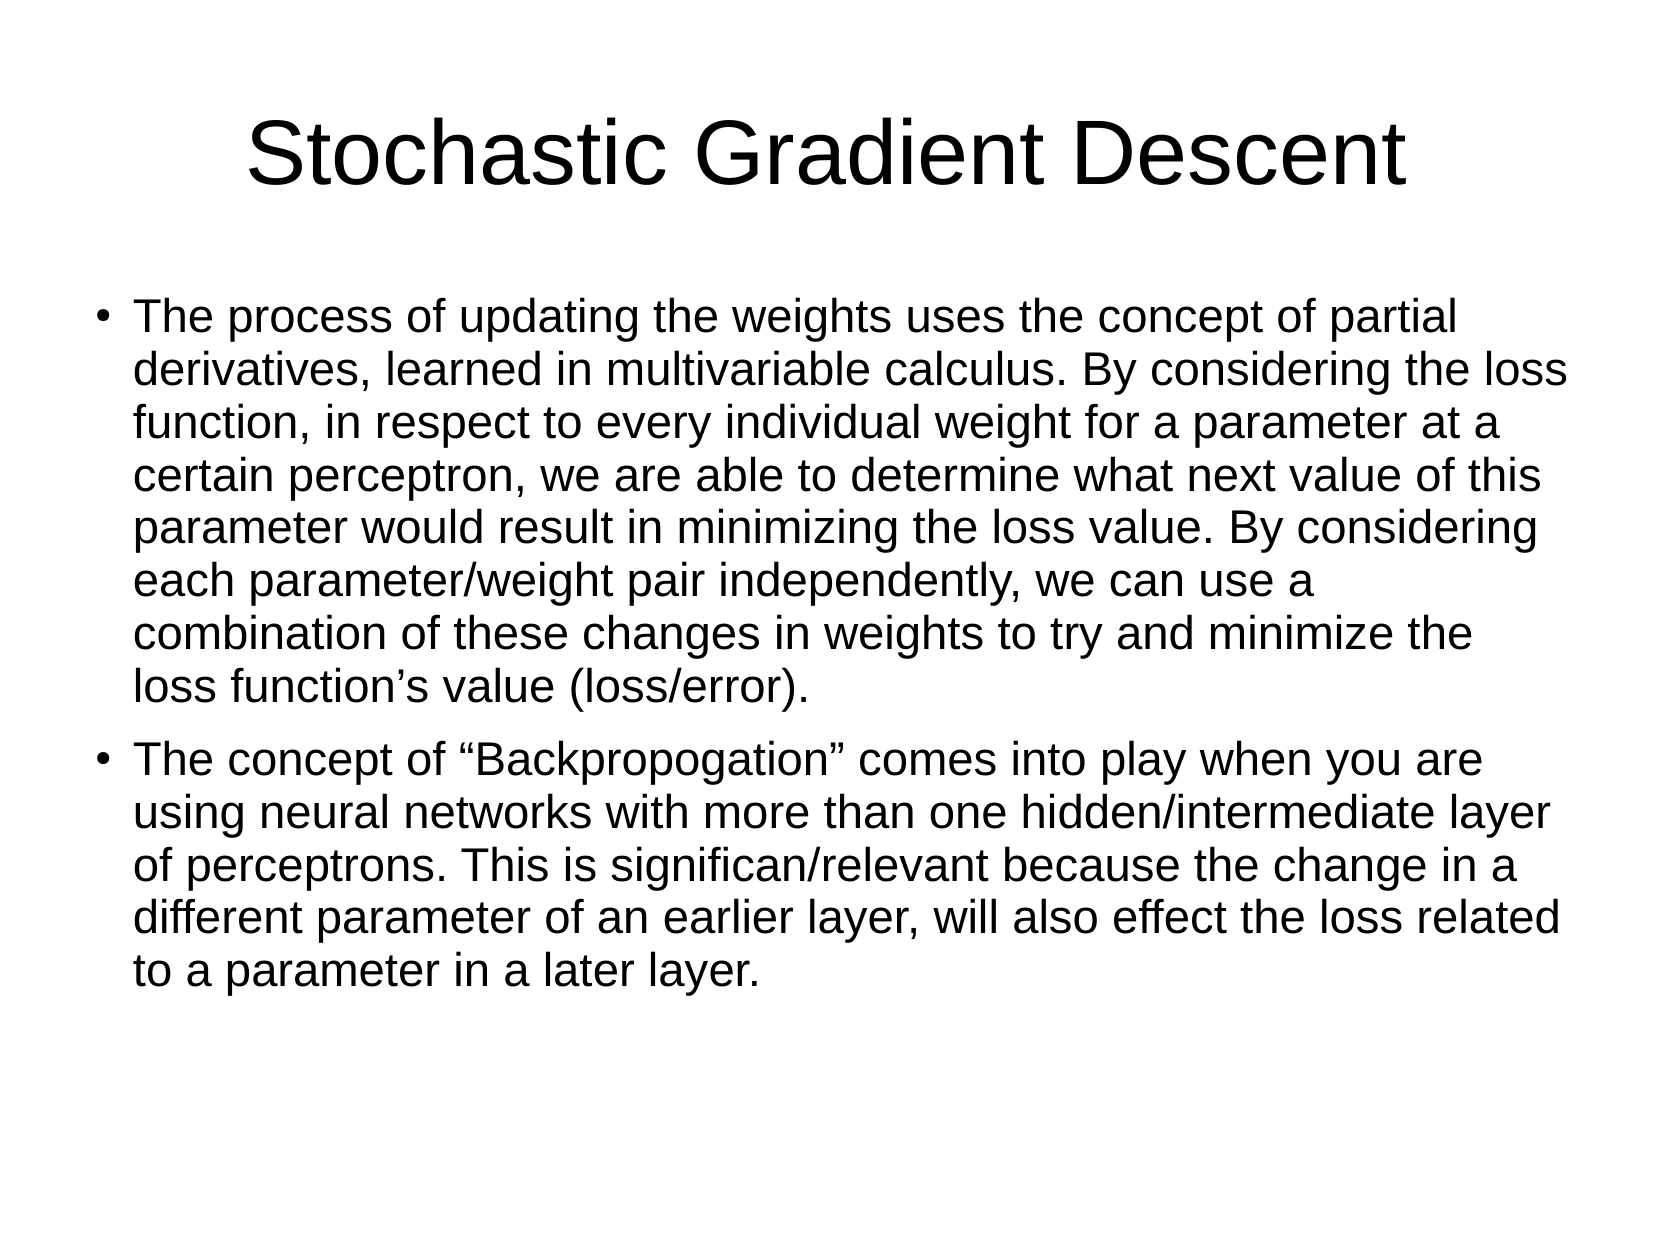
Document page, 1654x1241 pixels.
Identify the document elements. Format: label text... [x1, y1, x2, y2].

list The process of updating the weights uses the concept of partial derivatives, learned in multivariable calculus. By considering the loss function, in respect to every individual weight for a parameter at a certain perceptron, we are able to determine what next value of this parameter would result in minimizing the loss value. By considering each parameter/weight pair independently, we can use a combination of these changes in weights to try and minimize the loss function’s value (loss/error). The concept of “Backpropogation” comes into play when you are using neural networks with more than one hidden/intermediate layer of perceptrons. This is significan/relevant because the change in a different parameter of an earlier layer, will also effect the loss related to a parameter in a later layer. [82, 290, 1571, 1010]
title Stochastic Gradient Descent [82, 49, 1571, 257]
